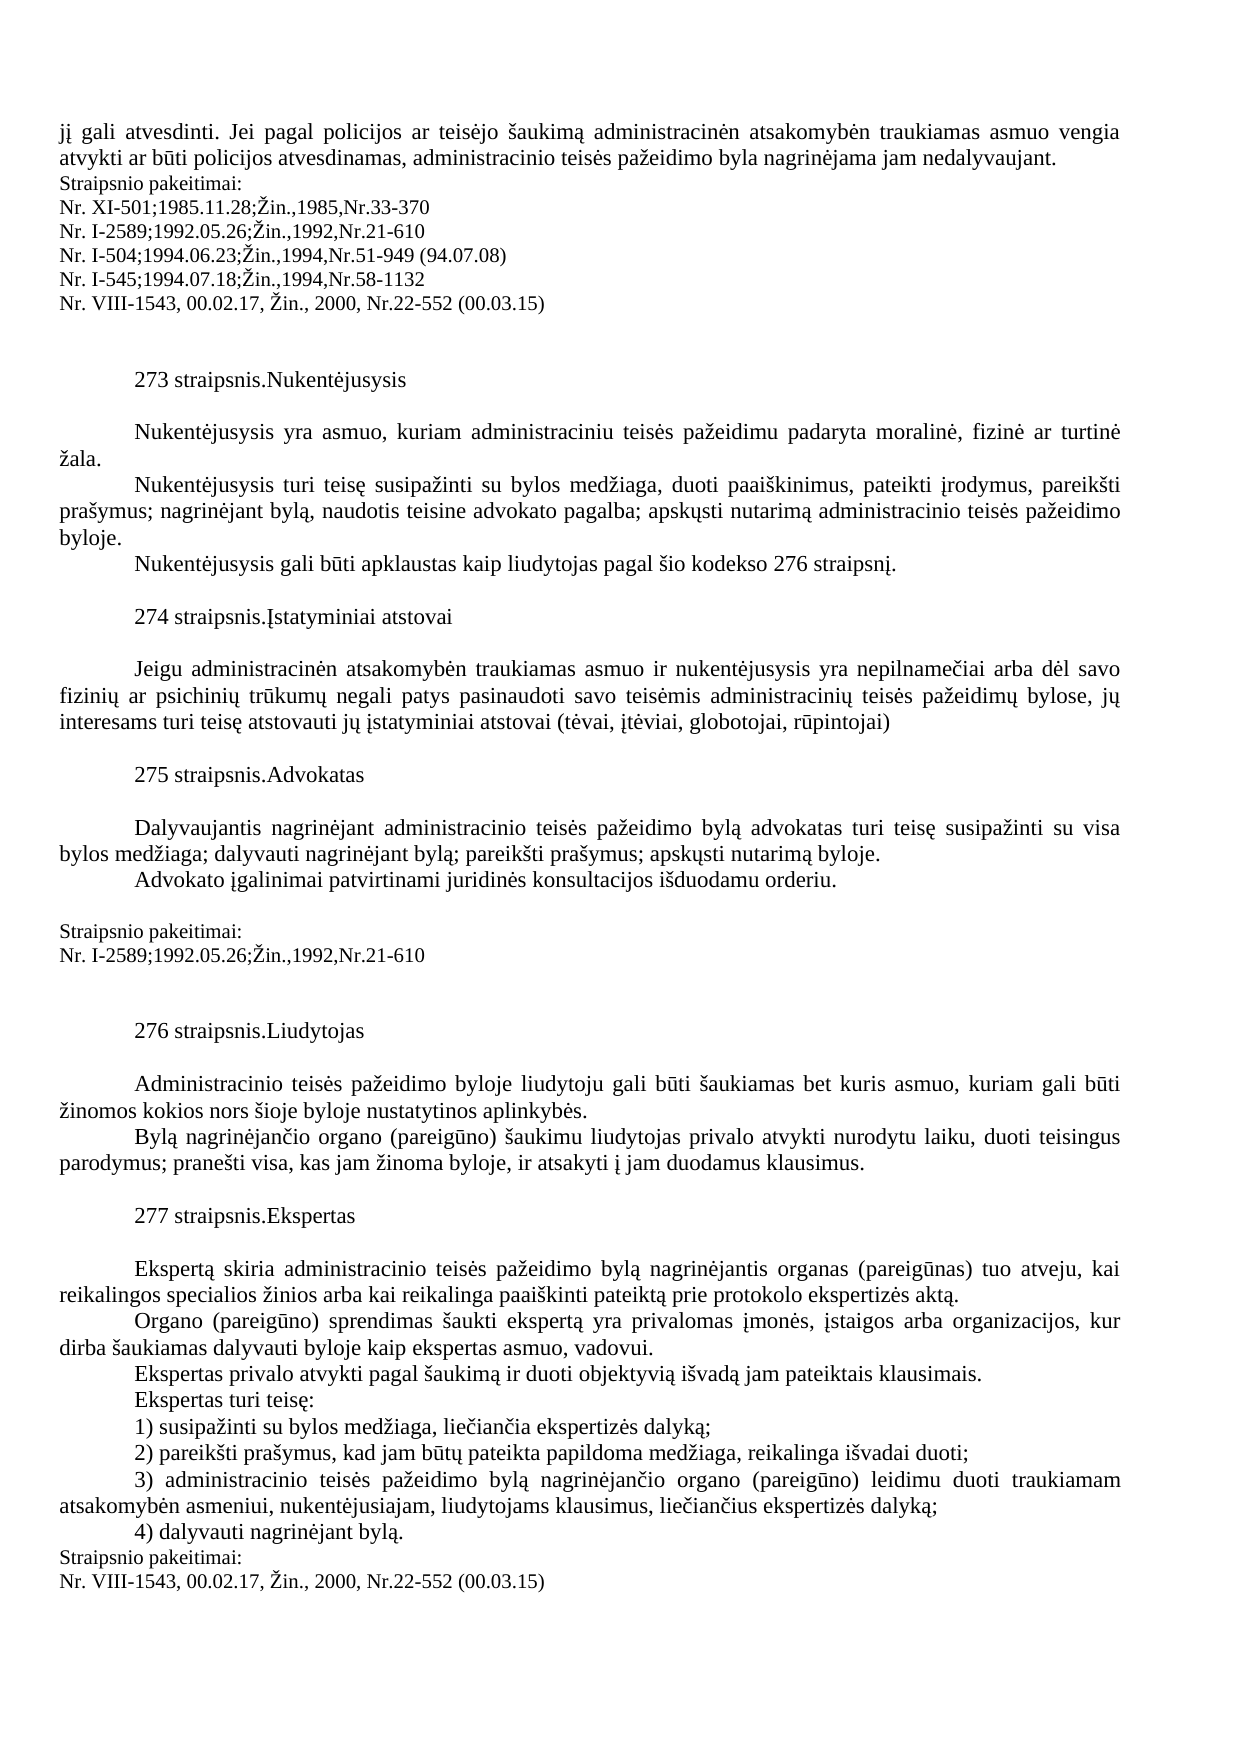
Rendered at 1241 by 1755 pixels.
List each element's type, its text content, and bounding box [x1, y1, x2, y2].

text Nr. I-545;1994.07.18;Žin.,1994,Nr.58-1132 [59, 267, 1122, 291]
text Nr. I-2589;1992.05.26;Žin.,1992,Nr.21-610 [59, 943, 1122, 967]
text Nr. VIII-1543, 00.02.17, Žin., 2000, Nr.22-552 (00.03.15) [59, 1569, 1122, 1593]
text Dalyvaujantis nagrinėjant administracinio teisės pažeidimo bylą advokatas turi teisę susipažinti su visa bylos medžiaga; dalyvauti nagrinėjant bylą; pareikšti prašymus; apskųsti nutarimą byloje. [59, 814, 1122, 866]
text Nukentėjusysis turi teisę susipažinti su bylos medžiaga, duoti paaiškinimus, pateikti įrodymus, pareikšti prašymus; nagrinėjant bylą, naudotis teisine advokato pagalba; apskųsti nutarimą administracinio teisės pažeidimo byloje. [59, 471, 1122, 550]
text Nukentėjusysis yra asmuo, kuriam administraciniu teisės pažeidimu padaryta moralinė, fizinė ar turtinė žala. [59, 418, 1122, 471]
text Ekspertas turi teisę: [59, 1387, 1122, 1413]
text Ekspertą skiria administracinio teisės pažeidimo bylą nagrinėjantis organas (pareigūnas) tuo atveju, kai reikalingos specialios žinios arba kai reikalinga paaiškinti pateiktą prie protokolo ekspertizės aktą. [59, 1255, 1122, 1307]
text 1) susipažinti su bylos medžiaga, liečiančia ekspertizės dalyką; [59, 1413, 1122, 1439]
text Nr. XI-501;1985.11.28;Žin.,1985,Nr.33-370 [59, 195, 1122, 219]
text 2) pareikšti prašymus, kad jam būtų pateikta papildoma medžiaga, reikalinga išvadai duoti; [59, 1439, 1122, 1466]
text Straipsnio pakeitimai: [59, 919, 1122, 943]
text 3) administracinio teisės pažeidimo bylą nagrinėjančio organo (pareigūno) leidimu duoti traukiamam atsakomybėn asmeniui, nukentėjusiajam, liudytojams klausimus, liečiančius ekspertizės dalyką; [59, 1466, 1122, 1518]
text Straipsnio pakeitimai: [59, 171, 1122, 195]
text 275 straipsnis.Advokatas [59, 761, 1122, 787]
text Nr. VIII-1543, 00.02.17, Žin., 2000, Nr.22-552 (00.03.15) [59, 291, 1122, 315]
text 273 straipsnis.Nukentėjusysis [59, 366, 1122, 392]
text Advokato įgalinimai patvirtinami juridinės konsultacijos išduodamu orderiu. [59, 866, 1122, 893]
text 277 straipsnis.Ekspertas [59, 1202, 1122, 1228]
text Administracinio teisės pažeidimo byloje liudytoju gali būti šaukiamas bet kuris asmuo, kuriam gali būti žinomos kokios nors šioje byloje nustatytinos aplinkybės. [59, 1070, 1122, 1123]
text Jeigu administracinėn atsakomybėn traukiamas asmuo ir nukentėjusysis yra nepilnamečiai arba dėl savo fizinių ar psichinių trūkumų negali patys pasinaudoti savo teisėmis administracinių teisės pažeidimų bylose, jų interesams turi teisę atstovauti jų įstatyminiai atstovai (tėvai, įtėviai, globotojai, rūpintojai) [59, 656, 1122, 734]
text Bylą nagrinėjančio organo (pareigūno) šaukimu liudytojas privalo atvykti nurodytu laiku, duoti teisingus parodymus; pranešti visa, kas jam žinoma byloje, ir atsakyti į jam duodamus klausimus. [59, 1123, 1122, 1176]
text Ekspertas privalo atvykti pagal šaukimą ir duoti objektyvią išvadą jam pateiktais klausimais. [59, 1360, 1122, 1387]
text jį gali atvesdinti. Jei pagal policijos ar teisėjo šaukimą administracinėn atsakomybėn traukiamas asmuo vengia atvykti ar būti policijos atvesdinamas, administracinio teisės pažeidimo byla nagrinėjama jam nedalyvaujant. [59, 118, 1122, 171]
text 4) dalyvauti nagrinėjant bylą. [59, 1518, 1122, 1545]
text Nr. I-504;1994.06.23;Žin.,1994,Nr.51-949 (94.07.08) [59, 243, 1122, 267]
text Straipsnio pakeitimai: [59, 1545, 1122, 1569]
text Nukentėjusysis gali būti apklaustas kaip liudytojas pagal šio kodekso 276 straipsnį. [59, 550, 1122, 576]
text Nr. I-2589;1992.05.26;Žin.,1992,Nr.21-610 [59, 219, 1122, 243]
text 274 straipsnis.Įstatyminiai atstovai [59, 603, 1122, 629]
text Organo (pareigūno) sprendimas šaukti ekspertą yra privalomas įmonės, įstaigos arba organizacijos, kur dirba šaukiamas dalyvauti byloje kaip ekspertas asmuo, vadovui. [59, 1307, 1122, 1360]
text 276 straipsnis.Liudytojas [59, 1018, 1122, 1044]
